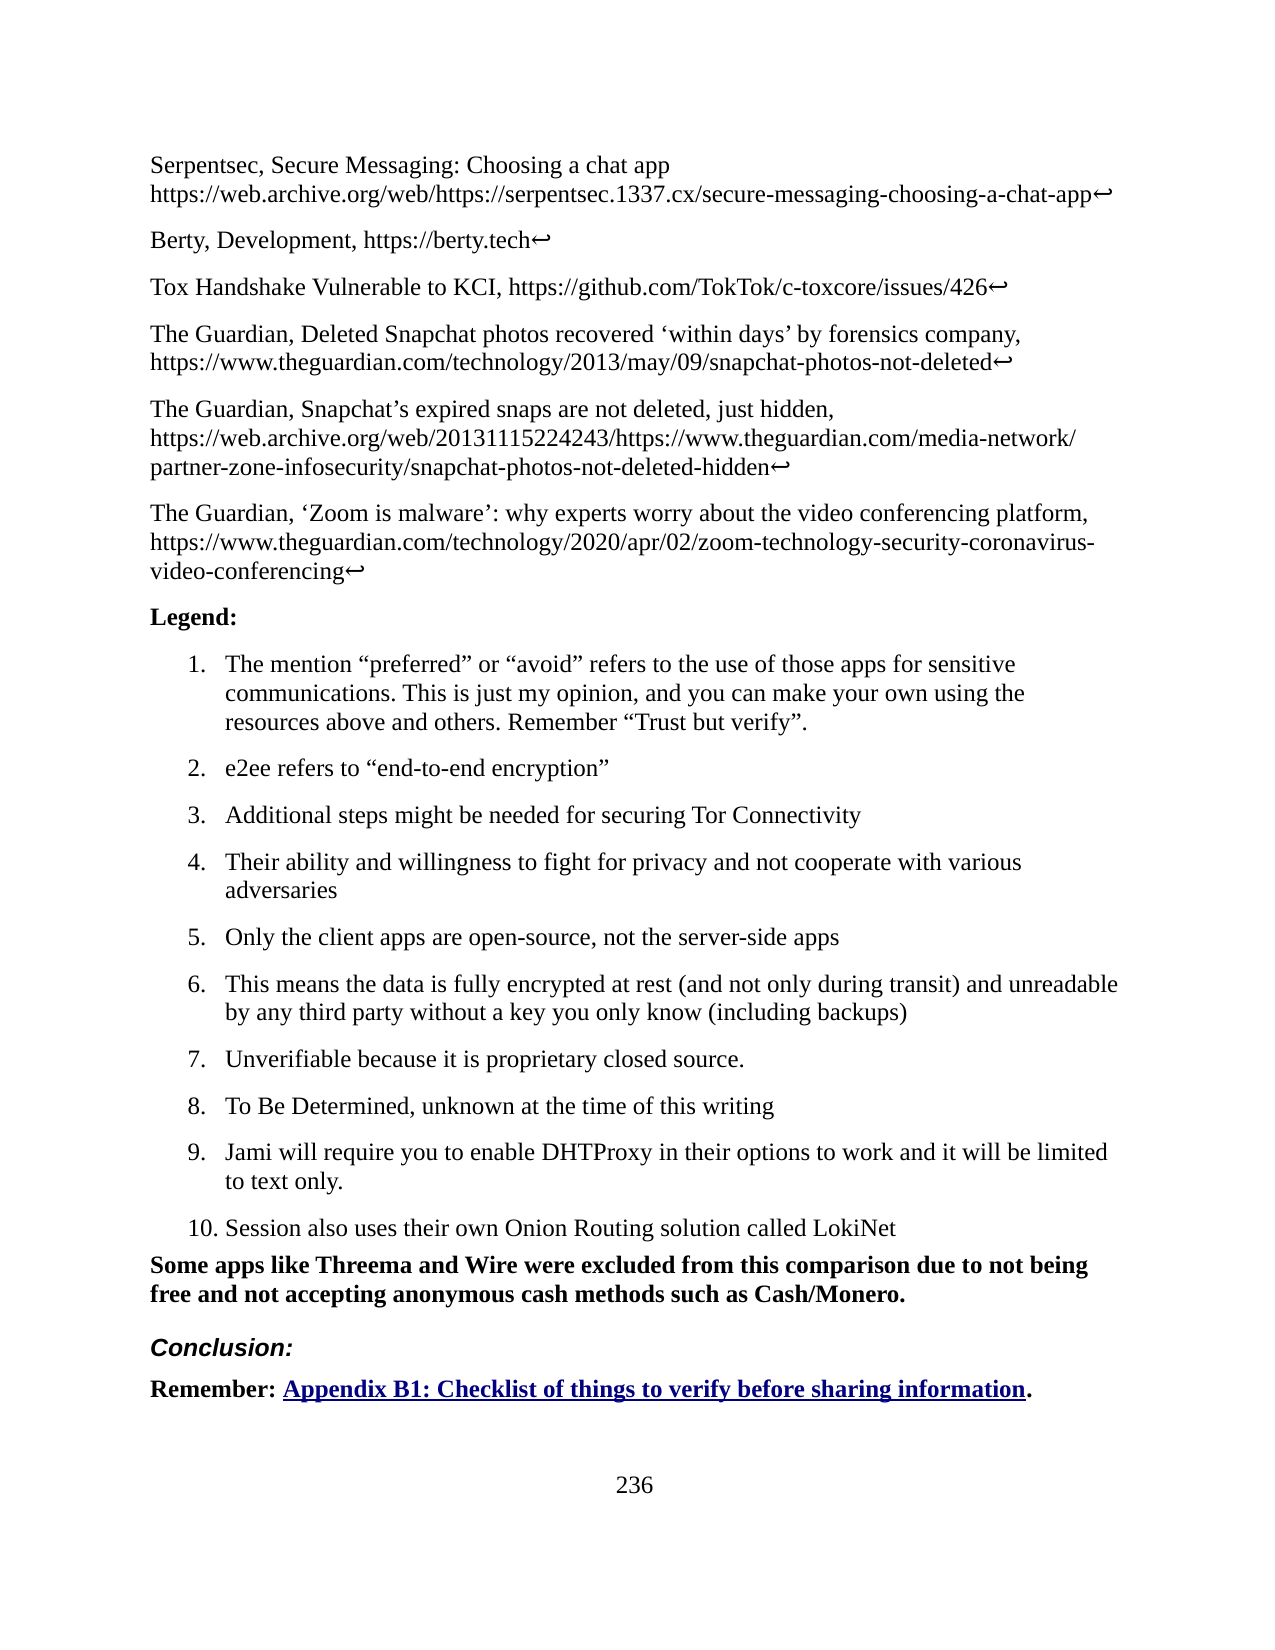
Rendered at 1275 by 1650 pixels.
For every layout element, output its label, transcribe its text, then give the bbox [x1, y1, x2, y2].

text Legend: [150, 602, 1125, 631]
list The mention “preferred” or “avoid” refers to the use of those apps for sensitive communications. This is just my opinion, and you can make your own using the resources above and others. Remember “Trust but verify”. [187, 649, 1125, 735]
text Some apps like Threema and Wire were excluded from this comparison due to not being free and not accepting anonymous cash methods such as Cash/Monero. [150, 1251, 1125, 1308]
list Jami will require you to enable DHTProxy in their options to work and it will be limited to text only. [187, 1137, 1125, 1195]
list Session also uses their own Onion Routing solution called LokiNet [187, 1213, 1125, 1242]
list This means the data is fully encrypted at rest (and not only during transit) and unreadable by any third party without a key you only know (including backups) [187, 969, 1125, 1026]
subtitle Conclusion: [150, 1333, 1125, 1362]
text Remember: Appendix B1: Checklist of things to verify before sharing information. [150, 1374, 1125, 1403]
list Additional steps might be needed for securing Tor Connectivity [187, 800, 1125, 829]
list Their ability and willingness to fight for privacy and not cooperate with various adversaries [187, 847, 1125, 904]
text Serpentsec, Secure Messaging: Choosing a chat app https://web.archive.org/web/https://serpentsec.1337.cx/secure-messaging-choosing-a-chat-app↩︎ [150, 150, 1125, 207]
list To Be Determined, unknown at the time of this writing [187, 1091, 1125, 1119]
text Tox Handshake Vulnerable to KCI, https://github.com/TokTok/c-toxcore/issues/426↩︎ [150, 272, 1125, 301]
list Unverifiable because it is proprietary closed source. [187, 1044, 1125, 1073]
text Berty, Development, https://berty.tech↩︎ [150, 225, 1125, 254]
text The Guardian, Deleted Snapchat photos recovered ‘within days’ by forensics company, https://www.theguardian.com/technology/2013/may/09/snapchat-photos-not-deleted↩︎ [150, 319, 1125, 376]
text The Guardian, Snapchat’s expired snaps are not deleted, just hidden, https://web.archive.org/web/20131115224243/https://www.theguardian.com/media-network/partner-zone-infosecurity/snapchat-photos-not-deleted-hidden↩︎ [150, 394, 1125, 480]
list Only the client apps are open-source, not the server-side apps [187, 922, 1125, 951]
list e2ee refers to “end-to-end encryption” [187, 753, 1125, 782]
text The Guardian, ‘Zoom is malware’: why experts worry about the video conferencing platform, https://www.theguardian.com/technology/2020/apr/02/zoom-technology-security-coronavirus-video-conferencing↩︎ [150, 498, 1125, 584]
